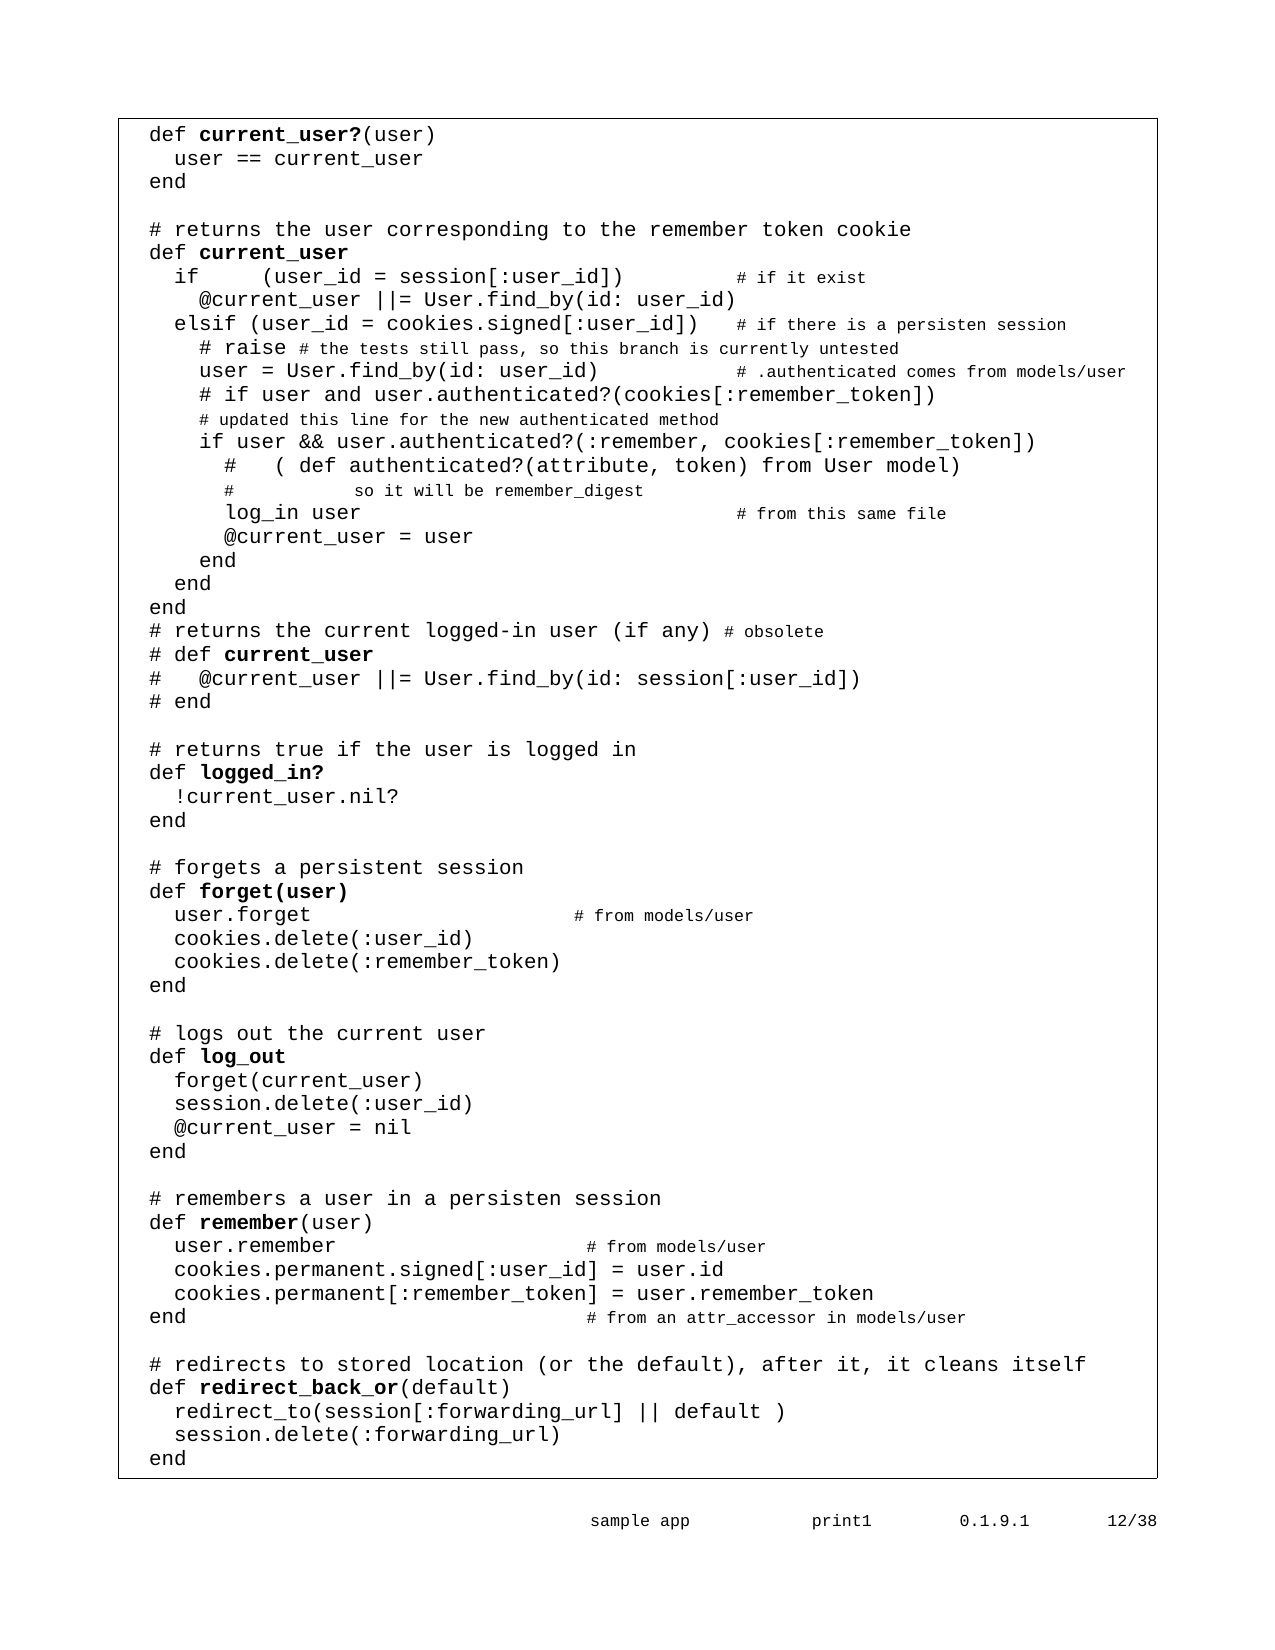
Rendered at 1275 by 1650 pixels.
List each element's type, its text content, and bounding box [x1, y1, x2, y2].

table_header def current_user?(user) user == current_user end # returns the user corresponding to the remember token cookie def current_user if (user_id = session[:user_id]) # if it exist @current_user ||= User.find_by(id: user_id) elsif (user_id = cookies.signed[:user_id]) # if there is a persisten session # raise # the tests still pass, so this branch is currently untested user = User.find_by(id: user_id) # .authenticated comes from models/user # if user and user.authenticated?(cookies[:remember_token]) # updated this line for the new authenticated method if user && user.authenticated?(:remember, cookies[:remember_token]) # ( def authenticated?(attribute, token) from User model) # so it will be remember_digest log_in user # from this same file @current_user = user end end end # returns the current logged-in user (if any) # obsolete # def current_user # @current_user ||= User.find_by(id: session[:user_id]) # end # returns true if the user is logged in def logged_in? !current_user.nil? end # forgets a persistent session def forget(user) user.forget # from models/user cookies.delete(:user_id) cookies.delete(:remember_token) end # logs out the current user def log_out forget(current_user) session.delete(:user_id) @current_user = nil end # remembers a user in a persisten session def remember(user) user.remember # from models/user cookies.permanent.signed[:user_id] = user.id cookies.permanent[:remember_token] = user.remember_token end # from an attr_accessor in models/user # redirects to stored location (or the default), after it, it cleans itself def redirect_back_or(default) redirect_to(session[:forwarding_url] || default ) session.delete(:forwarding_url) end [119, 119, 1157, 1477]
